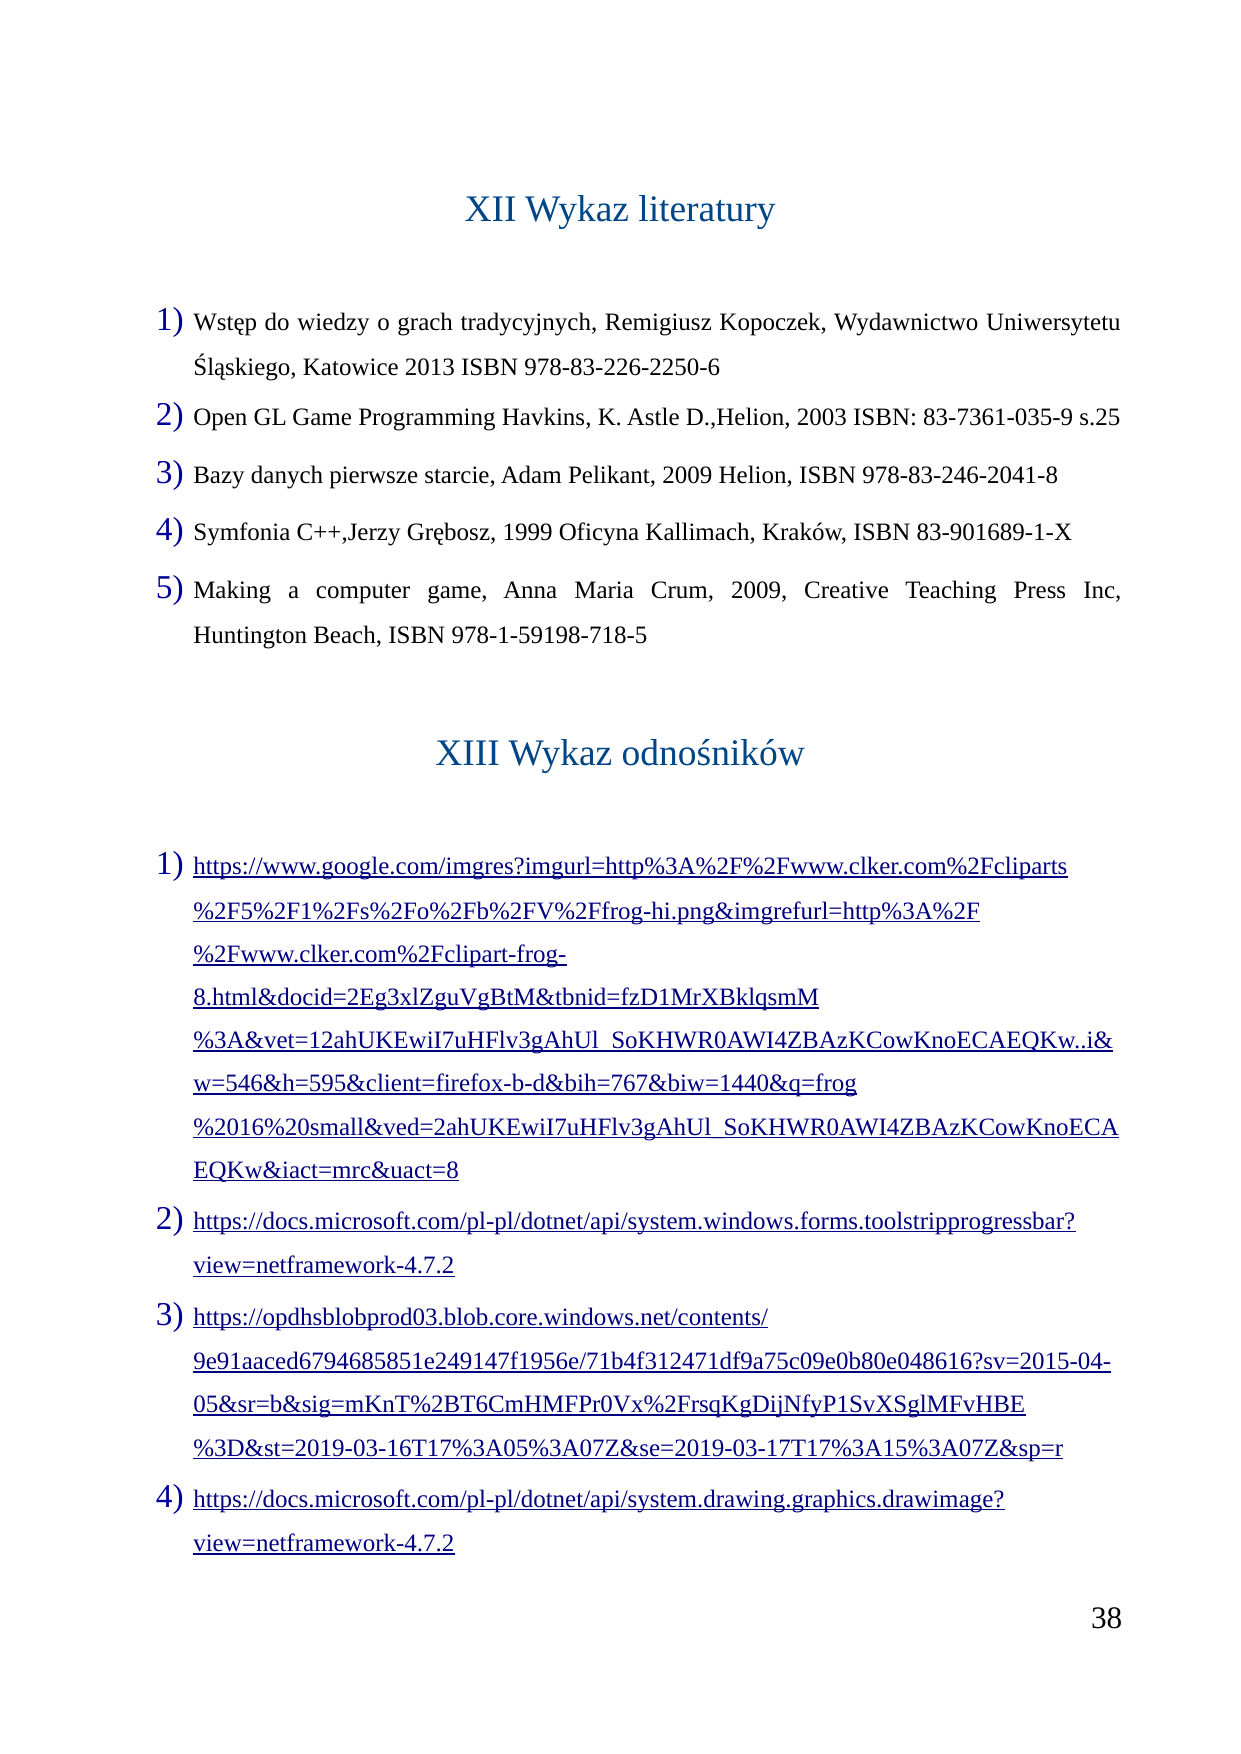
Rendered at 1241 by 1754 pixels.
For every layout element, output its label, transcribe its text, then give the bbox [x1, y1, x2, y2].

list https://www.google.com/imgres?imgurl=http%3A%2F%2Fwww.clker.com%2Fcliparts%2F5%2F1%2Fs%2Fo%2Fb%2FV%2Ffrog-hi.png&imgrefurl=http%3A%2F%2Fwww.clker.com%2Fclipart-frog-8.html&docid=2Eg3xlZguVgBtM&tbnid=fzD1MrXBklqsmM%3A&vet=12ahUKEwiI7uHFlv3gAhUl_SoKHWR0AWI4ZBAzKCowKnoECAEQKw..i&w=546&h=595&client=firefox-b-d&bih=767&biw=1440&q=frog%2016%20small&ved=2ahUKEwiI7uHFlv3gAhUl_SoKHWR0AWI4ZBAzKCowKnoECAEQKw&iact=mrc&uact=8 [156, 843, 1122, 1183]
list Wstęp do wiedzy o grach tradycyjnych, Remigiusz Kopoczek, Wydawnictwo Uniwersytetu Śląskiego, Katowice 2013 ISBN 978-83-226-2250-6 [156, 299, 1122, 380]
list https://opdhsblobprod03.blob.core.windows.net/contents/9e91aaced6794685851e249147f1956e/71b4f312471df9a75c09e0b80e048616?sv=2015-04-05&sr=b&sig=mKnT%2BT6CmHMFPr0Vx%2FrsqKgDijNfyP1SvXSglMFvHBE%3D&st=2019-03-16T17%3A05%3A07Z&se=2019-03-17T17%3A15%3A07Z&sp=r [156, 1294, 1122, 1461]
list https://docs.microsoft.com/pl-pl/dotnet/api/system.drawing.graphics.drawimage?view=netframework-4.7.2 [156, 1476, 1122, 1557]
list Open GL Game Programming Havkins, K. Astle D.,Helion, 2003 ISBN: 83-7361-035-9 s.25 [156, 395, 1122, 433]
subtitle XII Wykaz literatury [118, 186, 1122, 229]
subtitle XIII Wykaz odnośników [118, 731, 1122, 774]
list Making a computer game, Anna Maria Crum, 2009, Creative Teaching Press Inc, Huntington Beach, ISBN 978-1-59198-718-5 [156, 567, 1122, 649]
list Bazy danych pierwsze starcie, Adam Pelikant, 2009 Helion, ISBN 978-83-246-2041-8 [156, 452, 1122, 491]
list https://docs.microsoft.com/pl-pl/dotnet/api/system.windows.forms.toolstripprogressbar?view=netframework-4.7.2 [156, 1198, 1122, 1279]
list Symfonia C++,Jerzy Grębosz, 1999 Oficyna Kallimach, Kraków, ISBN 83-901689-1-X [156, 510, 1122, 548]
